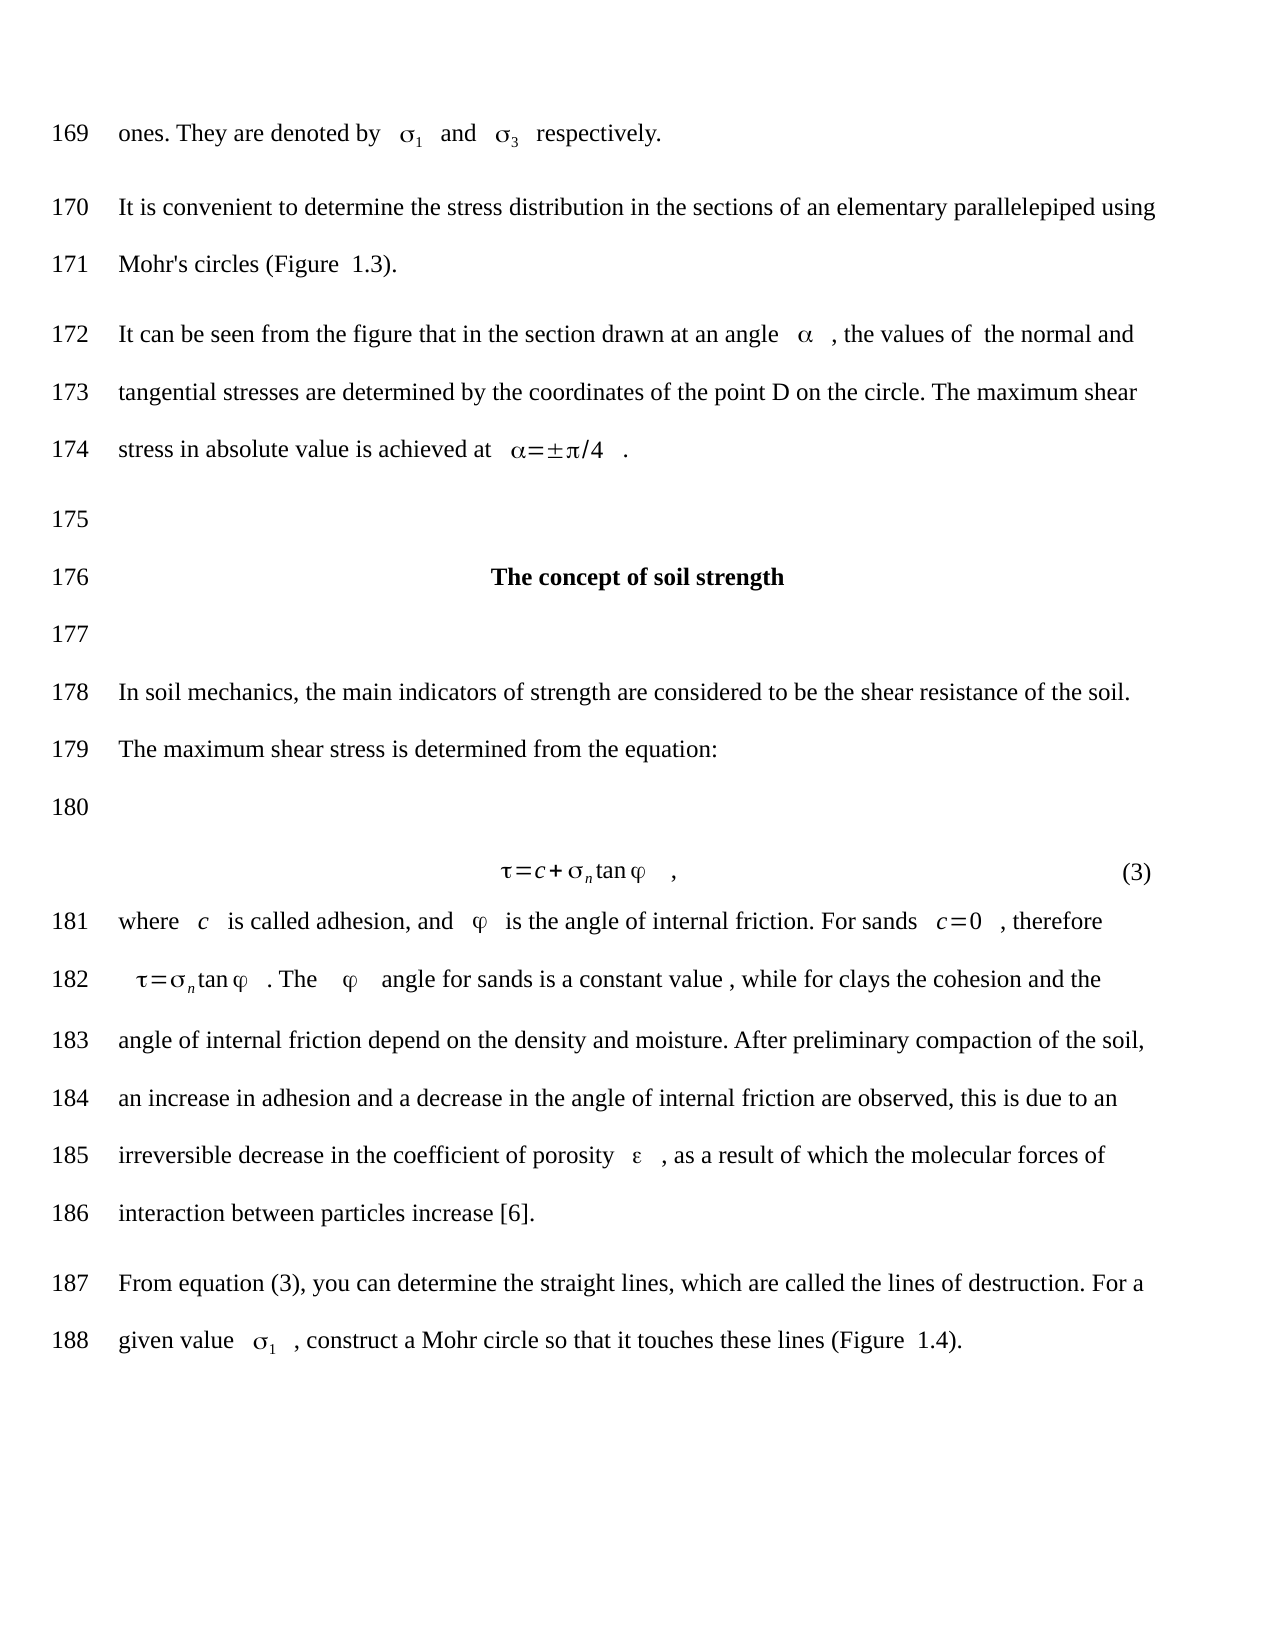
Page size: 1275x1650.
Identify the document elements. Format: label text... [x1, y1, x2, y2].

text From equation (3), you can determine the straight lines, which are called the lines of destruction. For a given value, construct a Mohr circle so that it touches these lines (Figure 1.4). [118, 1268, 1157, 1358]
text The concept of soil strength [118, 562, 1157, 591]
table_header (3) [1041, 849, 1157, 906]
text whereis called adhesion, andis the angle of internal friction. For sands, therefore. The angle for sands is a constant value , while for clays the cohesion and the angle of internal friction depend on the density and moisture. After preliminary compaction of the soil, an increase in adhesion and a decrease in the angle of internal friction are observed, this is due to an irreversible decrease in the coefficient of porosity, as a result of which the molecular forces of interaction between particles increase [6]. [118, 906, 1157, 1227]
text It can be seen from the figure that in the section drawn at an angle, the values ​​of the normal and tangential stresses are determined by the coordinates of the point D on the circle. The maximum shear stress in absolute value is achieved at. [118, 319, 1157, 463]
text It is convenient to determine the stress distribution in the sections of an elementary parallelepiped using Mohr's circles (Figure 1.3). [118, 192, 1157, 278]
text ones. They are denoted byandrespectively. [118, 118, 1157, 151]
text In soil mechanics, the main indicators of strength are considered to be the shear resistance of the soil. The maximum shear stress is determined from the equation: [118, 677, 1157, 763]
table_header , [118, 849, 1041, 906]
